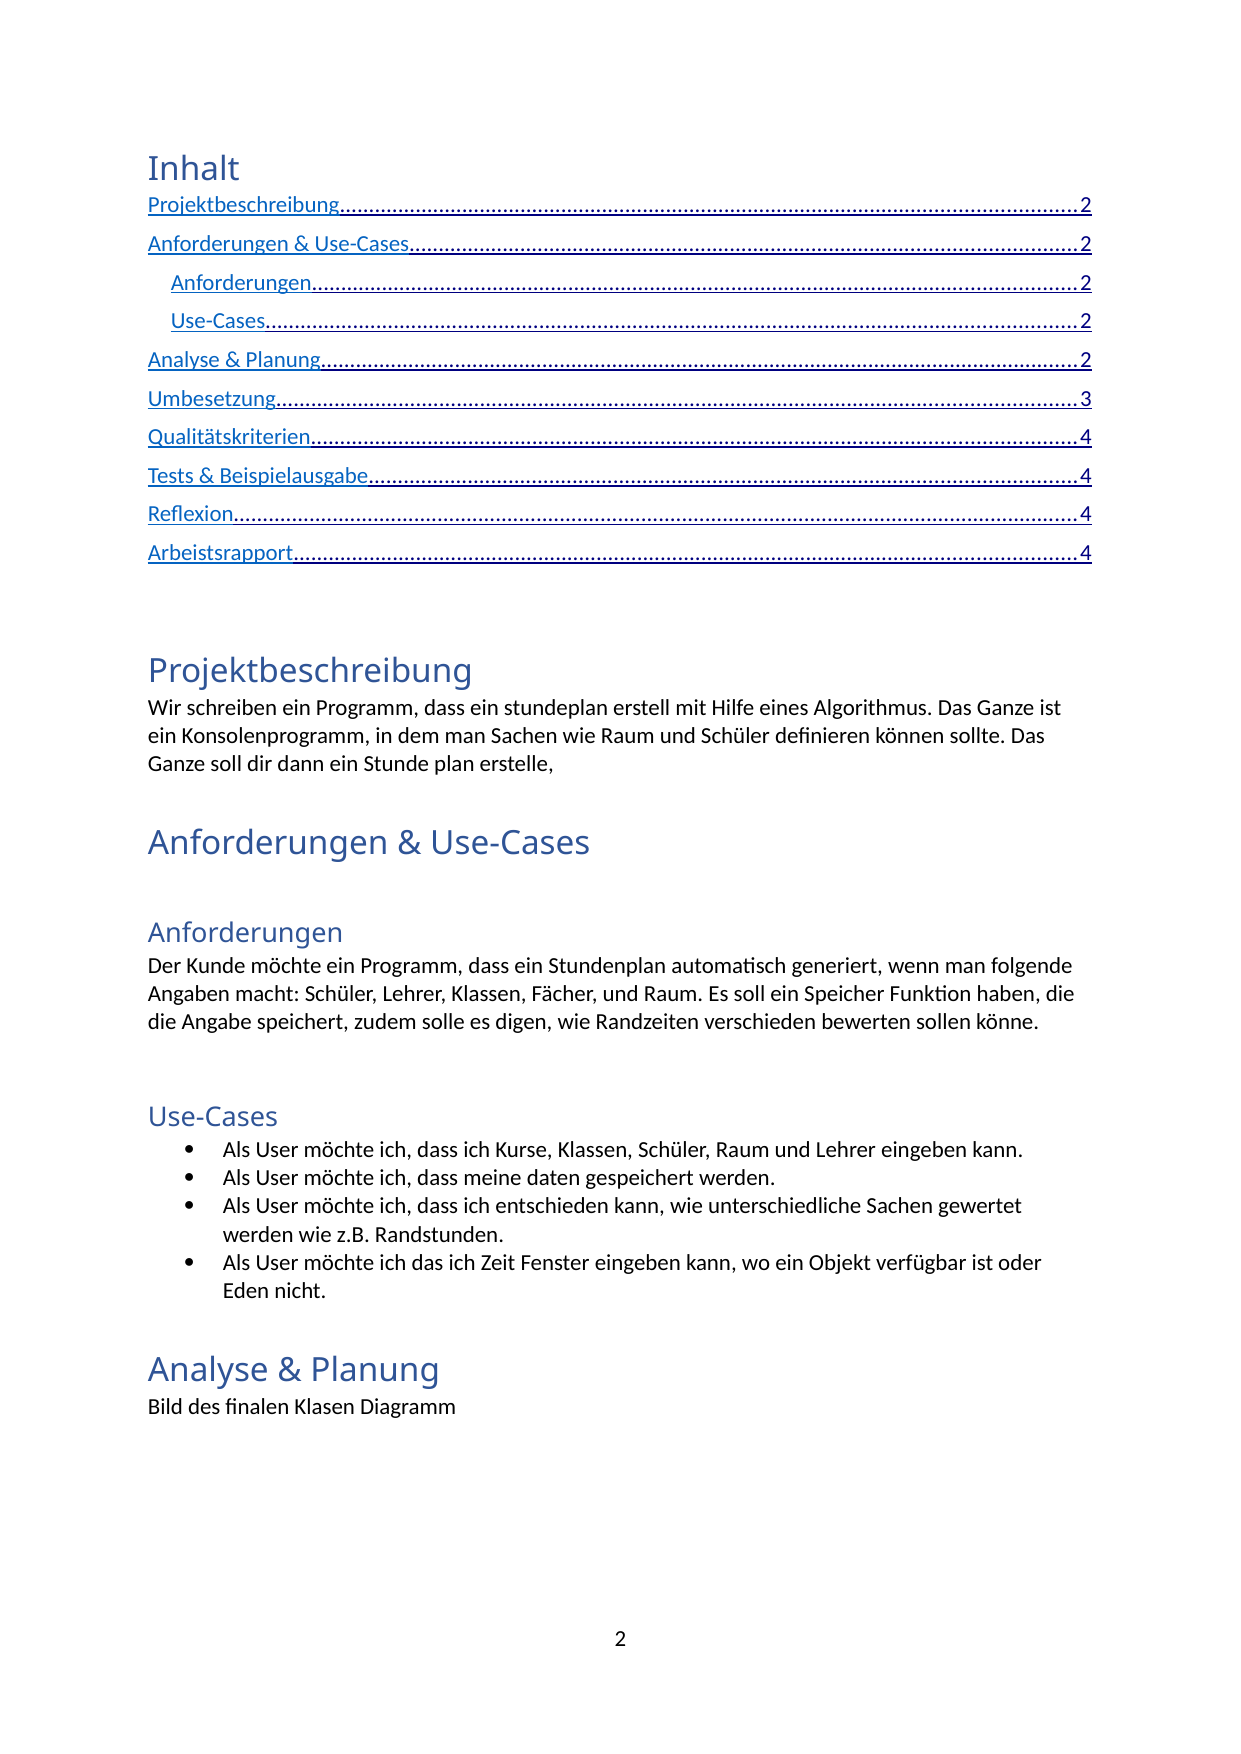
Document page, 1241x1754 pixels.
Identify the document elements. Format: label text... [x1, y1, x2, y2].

text Qualitätskriterien 4 [148, 422, 1093, 450]
subtitle Analyse & Planung [148, 1346, 1093, 1392]
text Reflexion 4 [148, 499, 1093, 528]
list Als User möchte ich, dass ich Kurse, Klassen, Schüler, Raum und Lehrer eingeben kann. [185, 1135, 1093, 1163]
text Use-Cases 2 [171, 306, 1093, 334]
text Umbesetzung 3 [148, 384, 1093, 412]
subtitle Use-Cases [148, 1098, 1093, 1135]
subtitle Projektbeschreibung [148, 647, 1093, 692]
text Der Kunde möchte ein Programm, dass ein Stundenplan automatisch generiert, wenn man folgende Angaben macht: Schüler, Lehrer, Klassen, Fächer, und Raum. Es soll ein Speicher Funktion haben, die die Angabe speichert, zudem solle es digen, wie Randzeiten verschieden bewerten sollen könne. [148, 951, 1093, 1036]
list Als User möchte ich das ich Zeit Fenster eingeben kann, wo ein Objekt verfügbar ist oder Eden nicht. [185, 1248, 1093, 1304]
text Projektbeschreibung 2 [148, 190, 1093, 218]
text Tests & Beispielausgabe 4 [148, 461, 1093, 489]
subtitle Anforderungen & Use-Cases [148, 819, 1093, 864]
list Als User möchte ich, dass ich entschieden kann, wie unterschiedliche Sachen gewertet werden wie z.B. Randstunden. [185, 1192, 1093, 1248]
text Wir schreiben ein Programm, dass ein stundeplan erstell mit Hilfe eines Algorithmus. Das Ganze ist ein Konsolenprogramm, in dem man Sachen wie Raum und Schüler definieren können sollte. Das Ganze soll dir dann ein Stunde plan erstelle, [148, 693, 1093, 777]
text Analyse & Planung 2 [148, 345, 1093, 373]
text Arbeistsrapport 4 [148, 538, 1093, 566]
subtitle Anforderungen [148, 914, 1093, 951]
list Als User möchte ich, dass meine daten gespeichert werden. [185, 1163, 1093, 1191]
text Inhalt [148, 144, 1093, 190]
text Anforderungen & Use-Cases 2 [148, 229, 1093, 257]
text Anforderungen 2 [171, 268, 1093, 296]
text Bild des finalen Klasen Diagramm [148, 1392, 1093, 1420]
